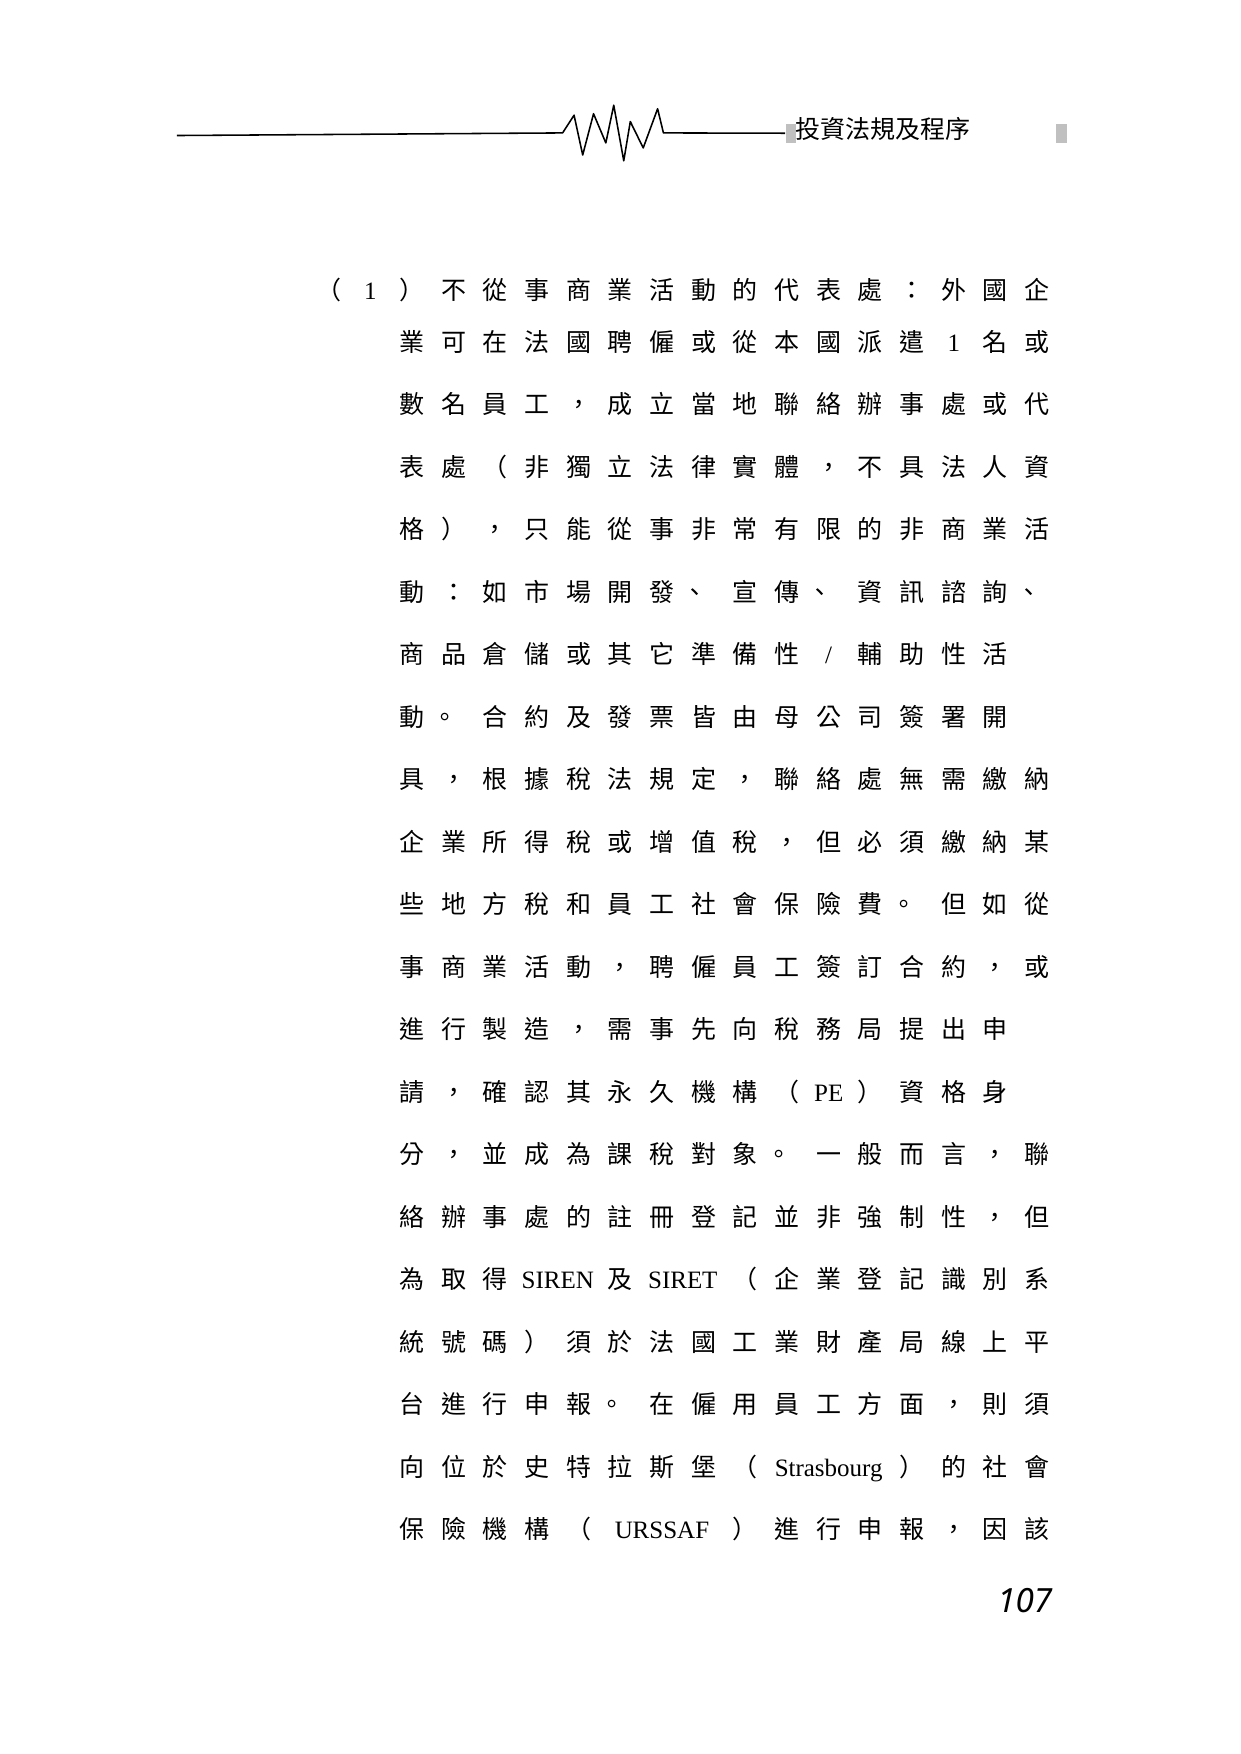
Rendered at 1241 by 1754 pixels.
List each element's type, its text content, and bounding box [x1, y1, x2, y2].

text （1）不從事商業活動的代表處：外國企業可在法國聘僱或從本國派遣1名或數名員工，成立當地聯絡辦事處或代表處（非獨立法律實體，不具法人資格），只能從事非常有限的非商業活動：如市場開發、宣傳、資訊諮詢、商品倉儲或其它準備性/輔助性活動。合約及發票皆由母公司簽署開具，根據稅法規定，聯絡處無需繳納企業所得稅或增值稅，但必須繳納某些地方稅和員工社會保險費。但如從事商業活動，聘僱員工簽訂合約，或進行製造，需事先向稅務局提出申請，確認其永久機構（PE）資格身分，並成為課稅對象。一般而言，聯絡辦事處的註冊登記並非強制性，但為取得SIREN及SIRET（企業登記識別系統號碼）須於法國工業財產局線上平台進行申報。在僱用員工方面，則須向位於史特拉斯堡（Strasbourg）的社會保險機構（URSSAF）進行申報，因該 [306, 236, 1058, 1549]
